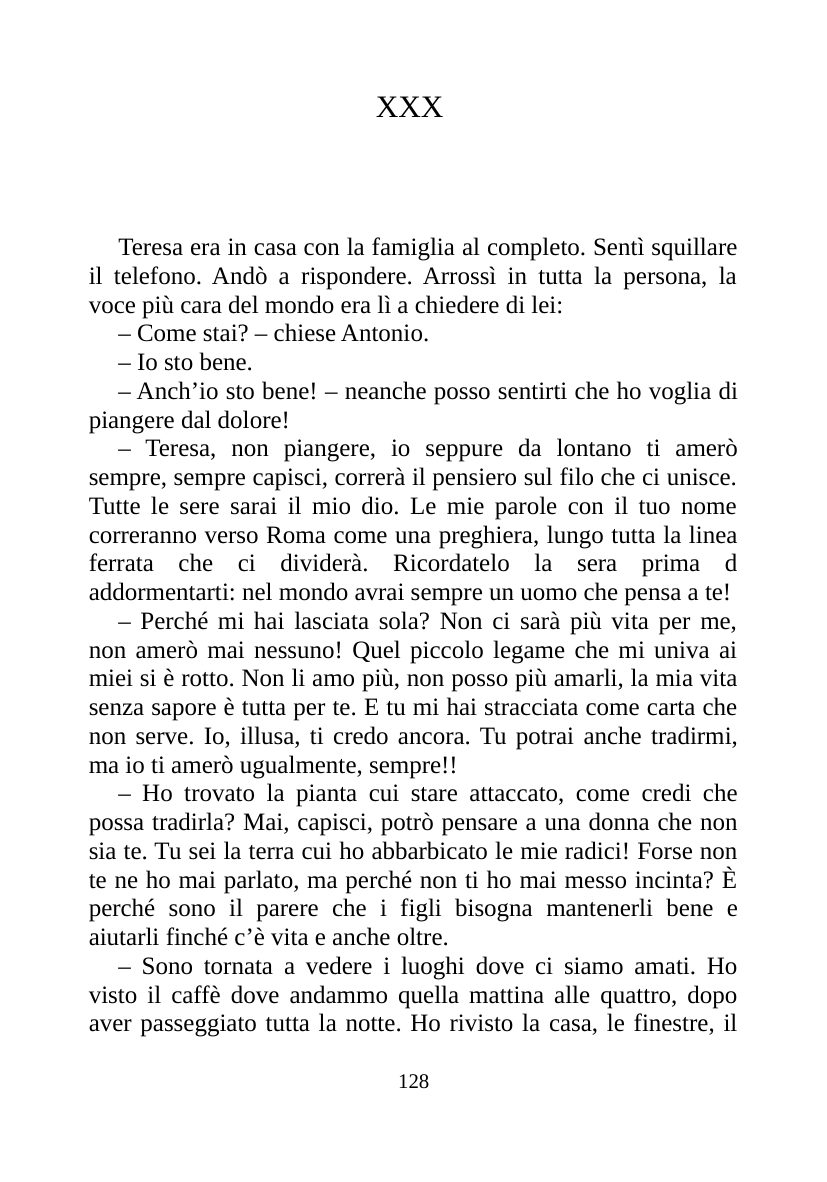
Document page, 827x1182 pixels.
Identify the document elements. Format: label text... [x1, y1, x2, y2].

subtitle XXX [88, 88, 738, 124]
text – Sono tornata a vedere i luoghi dove ci siamo amati. Ho visto il caffè dove andammo quella mattina alle quattro, dopo aver passeggiato tutta la notte. Ho rivisto la casa, le finestre, il [88, 951, 738, 1037]
text – Teresa, non piangere, io seppure da lontano ti amerò sempre, sempre capisci, correrà il pensiero sul filo che ci unisce. Tutte le sere sarai il mio dio. Le mie parole con il tuo nome correranno verso Roma come una preghiera, lungo tutta la linea ferrata che ci dividerà. Ricordatelo la sera prima d addormentarti: nel mondo avrai sempre un uomo che pensa a te! [88, 433, 738, 606]
text Teresa era in casa con la famiglia al completo. Sentì squillare il telefono. Andò a rispondere. Arrossì in tutta la persona, la voce più cara del mondo era lì a chiedere di lei: [88, 232, 738, 318]
text – Ho trovato la pianta cui stare attaccato, come credi che possa tradirla? Mai, capisci, potrò pensare a una donna che non sia te. Tu sei la terra cui ho abbarbicato le mie radici! Forse non te ne ho mai parlato, ma perché non ti ho mai messo incinta? È perché sono il parere che i figli bisogna mantenerli bene e aiutarli finché c’è vita e anche oltre. [88, 778, 738, 951]
text – Perché mi hai lasciata sola? Non ci sarà più vita per me, non amerò mai nessuno! Quel piccolo legame che mi univa ai miei si è rotto. Non li amo più, non posso più amarli, la mia vita senza sapore è tutta per te. E tu mi hai stracciata come carta che non serve. Io, illusa, ti credo ancora. Tu potrai anche tradirmi, ma io ti amerò ugualmente, sempre!! [88, 606, 738, 778]
text – Come stai? – chiese Antonio. [88, 318, 738, 347]
text – Anch’io sto bene! – neanche posso sentirti che ho voglia di piangere dal dolore! [88, 376, 738, 433]
text – Io sto bene. [88, 347, 738, 376]
